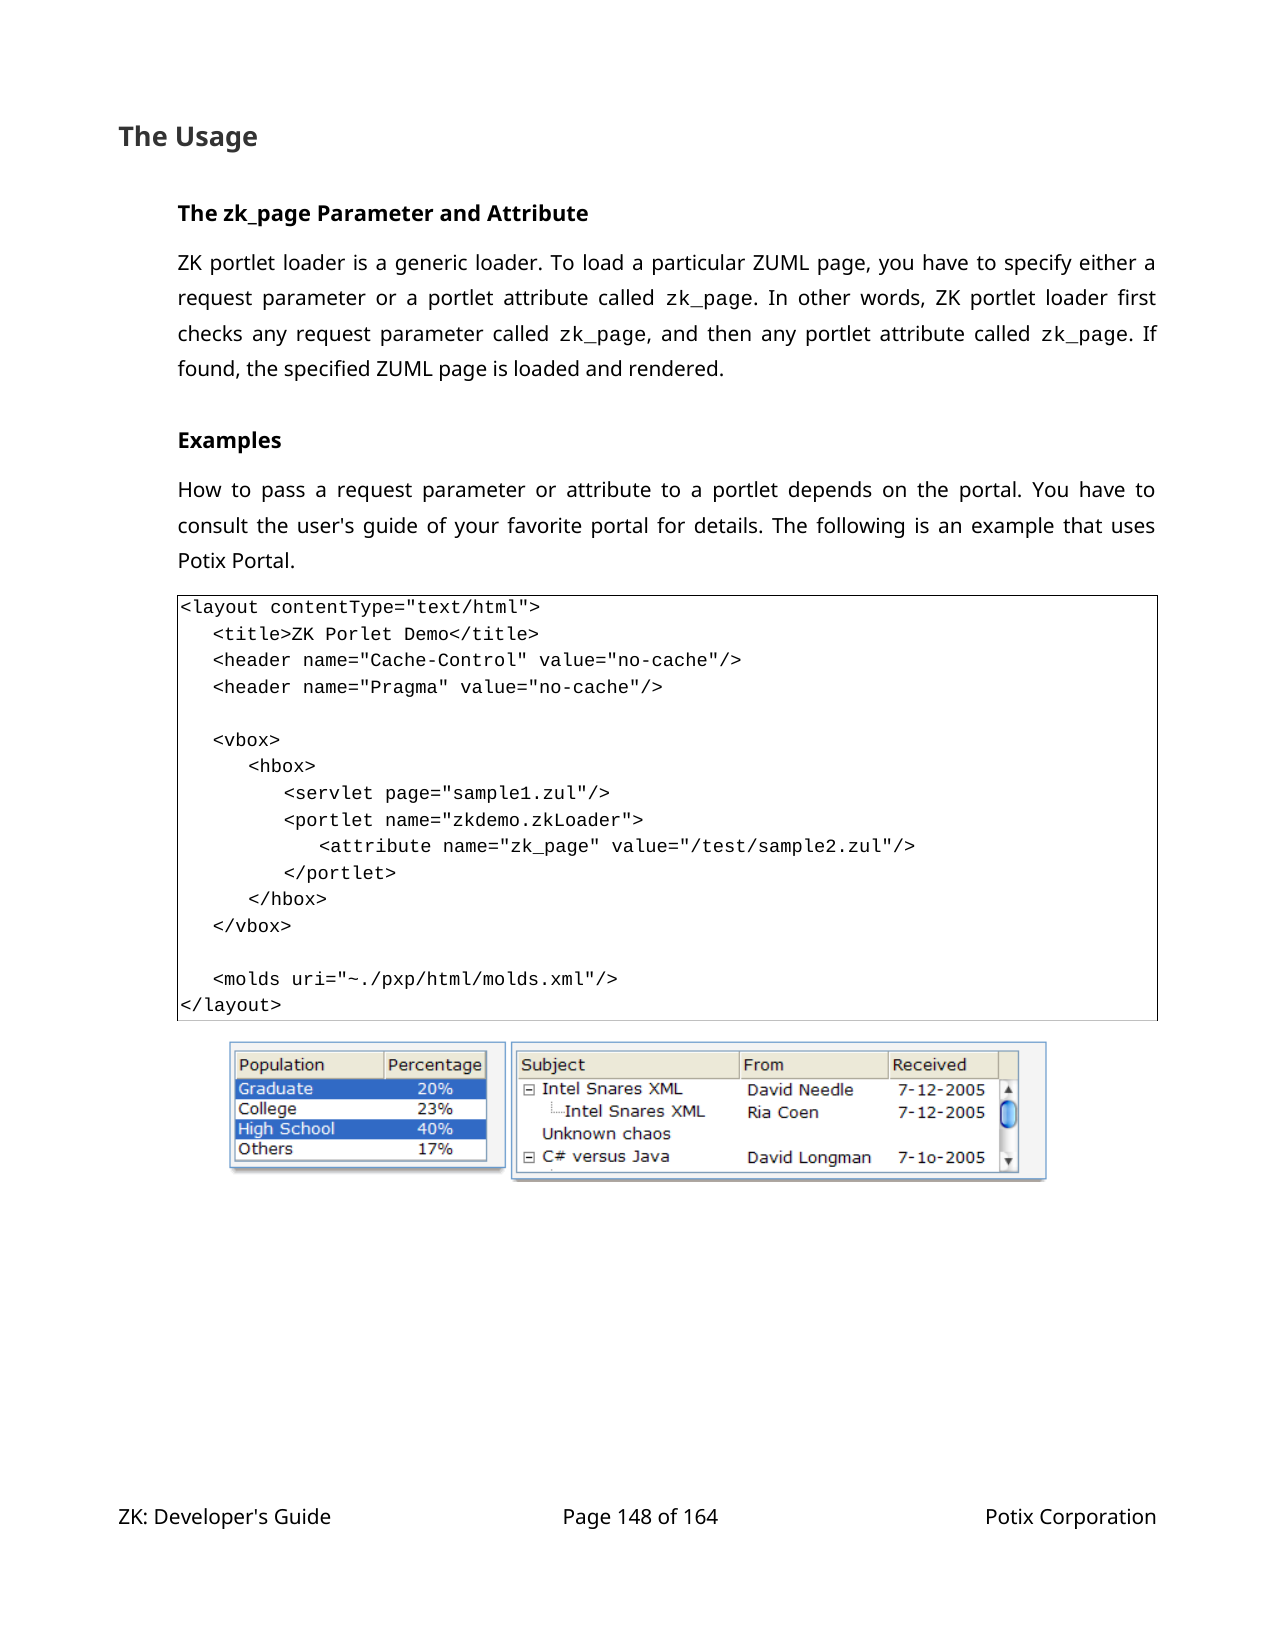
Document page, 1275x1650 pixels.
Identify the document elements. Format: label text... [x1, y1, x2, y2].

subtitle Examples [177, 425, 1157, 455]
subtitle The Usage [118, 118, 1157, 155]
picture [227, 1038, 1048, 1182]
subtitle The zk_page Parameter and Attribute [177, 197, 1157, 227]
text ZK portlet loader is a generic loader. To load a particular ZUML page, you have to specify either a request parameter or a portlet attribute called zk_page. In other words, ZK portlet loader first checks any request parameter called zk_page, and then any portlet attribute called zk_page. If found, the specified ZUML page is loaded and rendered. [177, 248, 1157, 382]
text <layout contentType="text/html"> <title>ZK Porlet Demo</title> <header name="Cache-Control" value="no-cache"/> <header name="Pragma" value="no-cache"/> <vbox> <hbox> <servlet page="sample1.zul"/> <portlet name="zkdemo.zkLoader"> <attribute name="zk_page" value="/test/sample2.zul"/> </portlet> </hbox> </vbox> <molds uri="~./pxp/html/molds.xml"/> </layout> [178, 596, 1157, 1020]
text How to pass a request parameter or attribute to a portlet depends on the portal. You have to consult the user's guide of your favorite portal for details. The following is an example that uses Potix Portal. [177, 476, 1157, 574]
